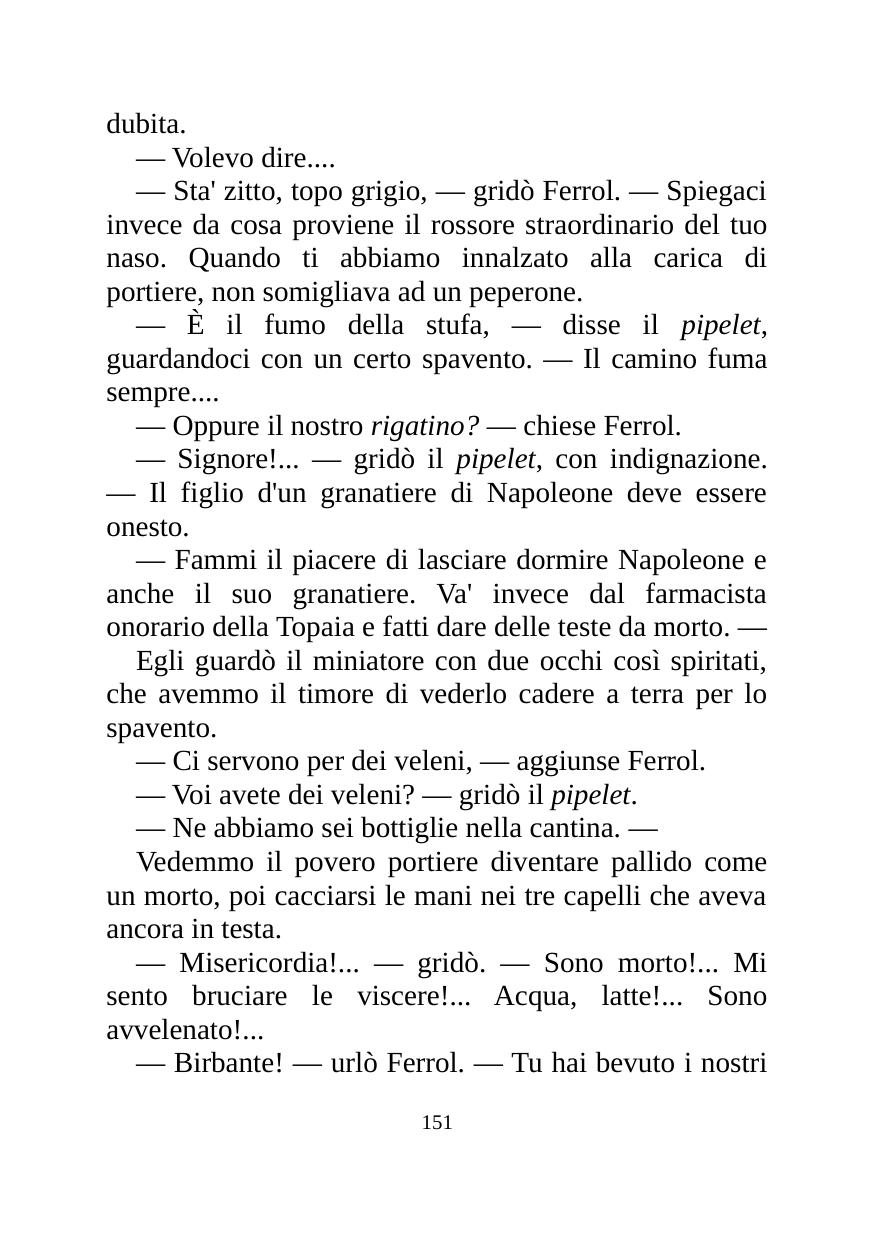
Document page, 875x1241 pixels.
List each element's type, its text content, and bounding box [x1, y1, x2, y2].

text — Oppure il nostro rigatino? — chiese Ferrol. [106, 408, 768, 442]
text — Voi avete dei veleni? — gridò il pipelet. [106, 777, 768, 811]
text — Sta' zitto, topo grigio, — gridò Ferrol. — Spiegaci invece da cosa proviene il rossore straordinario del tuo naso. Quando ti abbiamo innalzato alla carica di portiere, non somigliava ad un peperone. [106, 173, 768, 307]
text Egli guardò il miniatore con due occhi così spiritati, che avemmo il timore di vederlo cadere a terra per lo spavento. [106, 643, 768, 743]
text — Ne abbiamo sei bottiglie nella cantina. — [106, 811, 768, 844]
text — Misericordia!... — gridò. — Sono morto!... Mi sento bruciare le viscere!... Acqua, latte!... Sono avvelenato!... [106, 945, 768, 1045]
text — Signore!... — gridò il pipelet, con indignazione. — Il figlio d'un granatiere di Napoleone deve essere onesto. [106, 442, 768, 542]
text Vedemmo il povero portiere diventare pallido come un morto, poi cacciarsi le mani nei tre capelli che aveva ancora in testa. [106, 844, 768, 945]
text — Ci servono per dei veleni, — aggiunse Ferrol. [106, 743, 768, 777]
text — È il fumo della stufa, — disse il pipelet, guardandoci con un certo spavento. — Il camino fuma sempre.... [106, 307, 768, 408]
text — Volevo dire.... [106, 140, 768, 173]
text dubita. [106, 106, 768, 140]
text — Birbante! — urlò Ferrol. — Tu hai bevuto i nostri [106, 1045, 768, 1079]
text — Fammi il piacere di lasciare dormire Napoleone e anche il suo granatiere. Va' invece dal farmacista onorario della Topaia e fatti dare delle teste da morto. — [106, 542, 768, 643]
